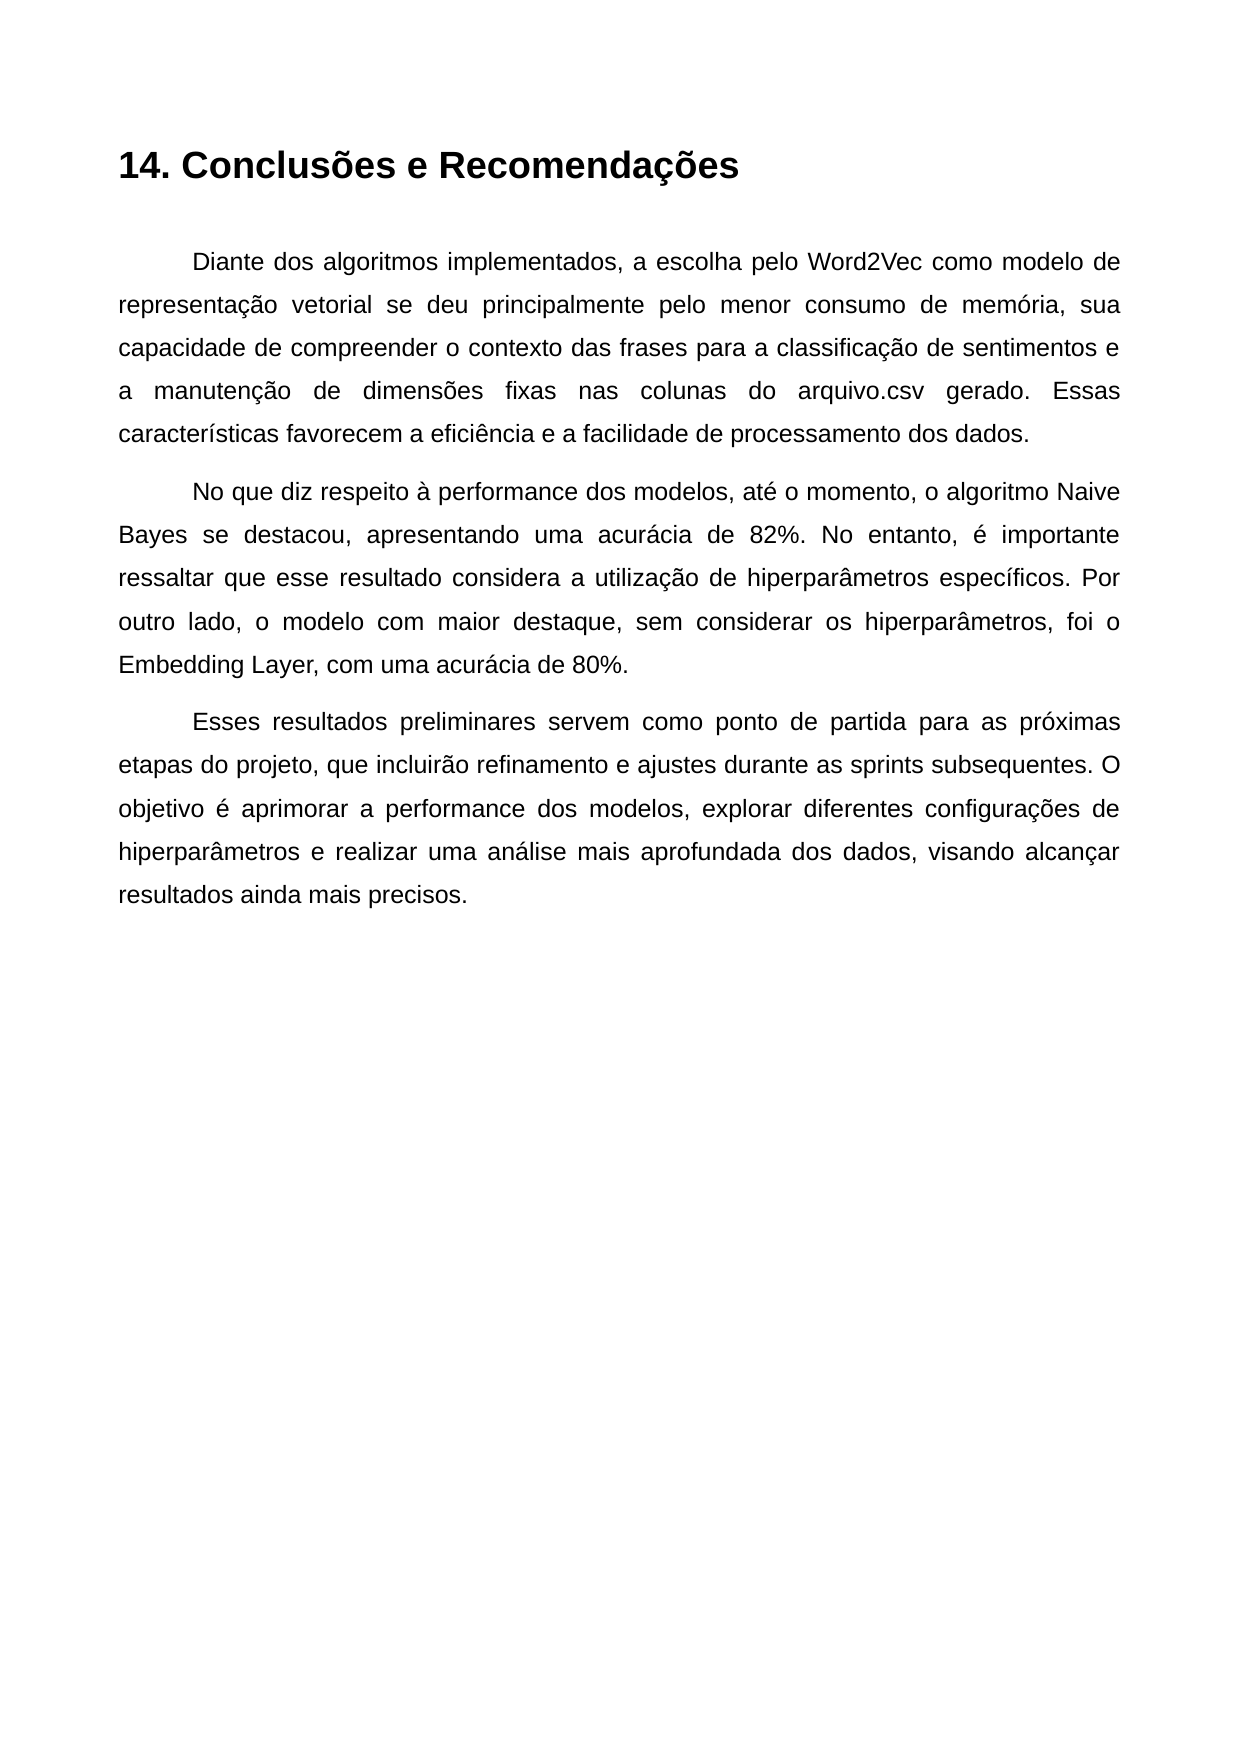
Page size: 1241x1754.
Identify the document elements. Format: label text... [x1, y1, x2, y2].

text Diante dos algoritmos implementados, a escolha pelo Word2Vec como modelo de representação vetorial se deu principalmente pelo menor consumo de memória, sua capacidade de compreender o contexto das frases para a classificação de sentimentos e a manutenção de dimensões fixas nas colunas do arquivo.csv gerado. Essas características favorecem a eficiência e a facilidade de processamento dos dados. [118, 247, 1122, 448]
text Esses resultados preliminares servem como ponto de partida para as próximas etapas do projeto, que incluirão refinamento e ajustes durante as sprints subsequentes. O objetivo é aprimorar a performance dos modelos, explorar diferentes configurações de hiperparâmetros e realizar uma análise mais aprofundada dos dados, visando alcançar resultados ainda mais precisos. [118, 707, 1122, 908]
text No que diz respeito à performance dos modelos, até o momento, o algoritmo Naive Bayes se destacou, apresentando uma acurácia de 82%. No entanto, é importante ressaltar que esse resultado considera a utilização de hiperparâmetros específicos. Por outro lado, o modelo com maior destaque, sem considerar os hiperparâmetros, foi o Embedding Layer, com uma acurácia de 80%. [118, 477, 1122, 678]
subtitle 14. Conclusões e Recomendações [118, 143, 1122, 187]
